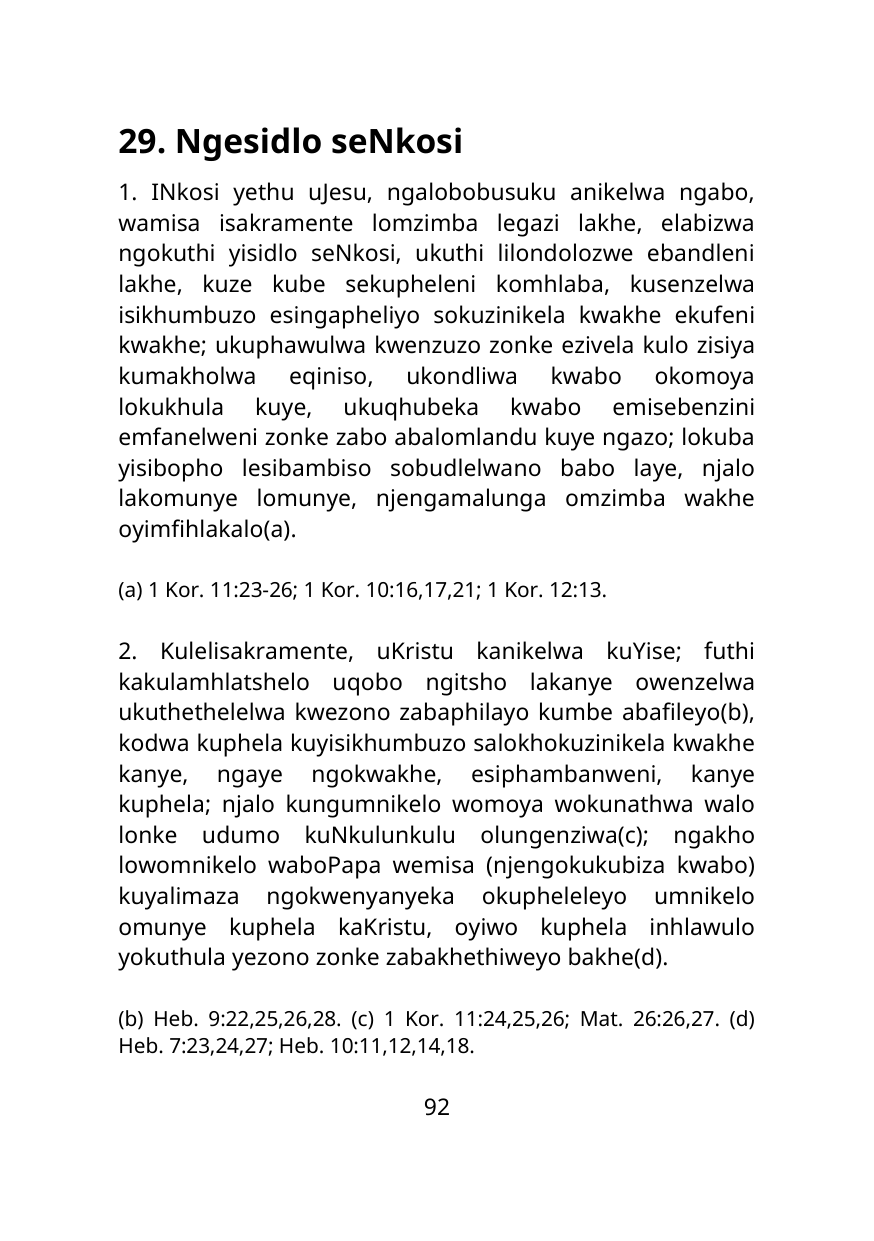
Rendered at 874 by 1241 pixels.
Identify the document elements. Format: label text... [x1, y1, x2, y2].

text (b) Heb. 9:22,25,26,28. (c) 1 Kor. 11:24,25,26; Mat. 26:26,27. (d) Heb. 7:23,24,27; Heb. 10:11,12,14,18. [118, 1004, 756, 1060]
subtitle 29. Ngesidlo seNkosi [118, 118, 756, 164]
text 2. Kulelisakramente, uKristu kanikelwa kuYise; futhi kakulamhlatshelo uqobo ngitsho lakanye owenzelwa ukuthethelelwa kwezono zabaphilayo kumbe abafileyo(b), kodwa kuphela kuyisikhumbuzo salokhokuzinikela kwakhe kanye, ngaye ngokwakhe, esiphambanweni, kanye kuphela; njalo kungumnikelo womoya wokunathwa walo lonke udumo kuNkulunkulu olungenziwa(c); ngakho lowomnikelo waboPapa wemisa (njengokukubiza kwabo) kuyalimaza ngokwenyanyeka okupheleleyo umnikelo omunye kuphela kaKristu, oyiwo kuphela inhlawulo yokuthula yezono zonke zabakhethiweyo bakhe(d). [118, 635, 756, 972]
text (a) 1 Kor. 11:23-26; 1 Kor. 10:16,17,21; 1 Kor. 12:13. [118, 576, 756, 604]
text 1. INkosi yethu uJesu, ngalobobusuku anikelwa ngabo, wamisa isakramente lomzimba legazi lakhe, elabizwa ngokuthi yisidlo seNkosi, ukuthi lilondolozwe ebandleni lakhe, kuze kube sekupheleni komhlaba, kusenzelwa isikhumbuzo esingapheliyo sokuzinikela kwakhe ekufeni kwakhe; ukuphawulwa kwenzuzo zonke ezivela kulo zisiya kumakholwa eqiniso, ukondliwa kwabo okomoya lokukhula kuye, ukuqhubeka kwabo emisebenzini emfanelweni zonke zabo abalomlandu kuye ngazo; lokuba yisibopho lesibambiso sobudlelwano babo laye, njalo lakomunye lomunye, njengamalunga omzimba wakhe oyimfihlakalo(a). [118, 176, 756, 544]
